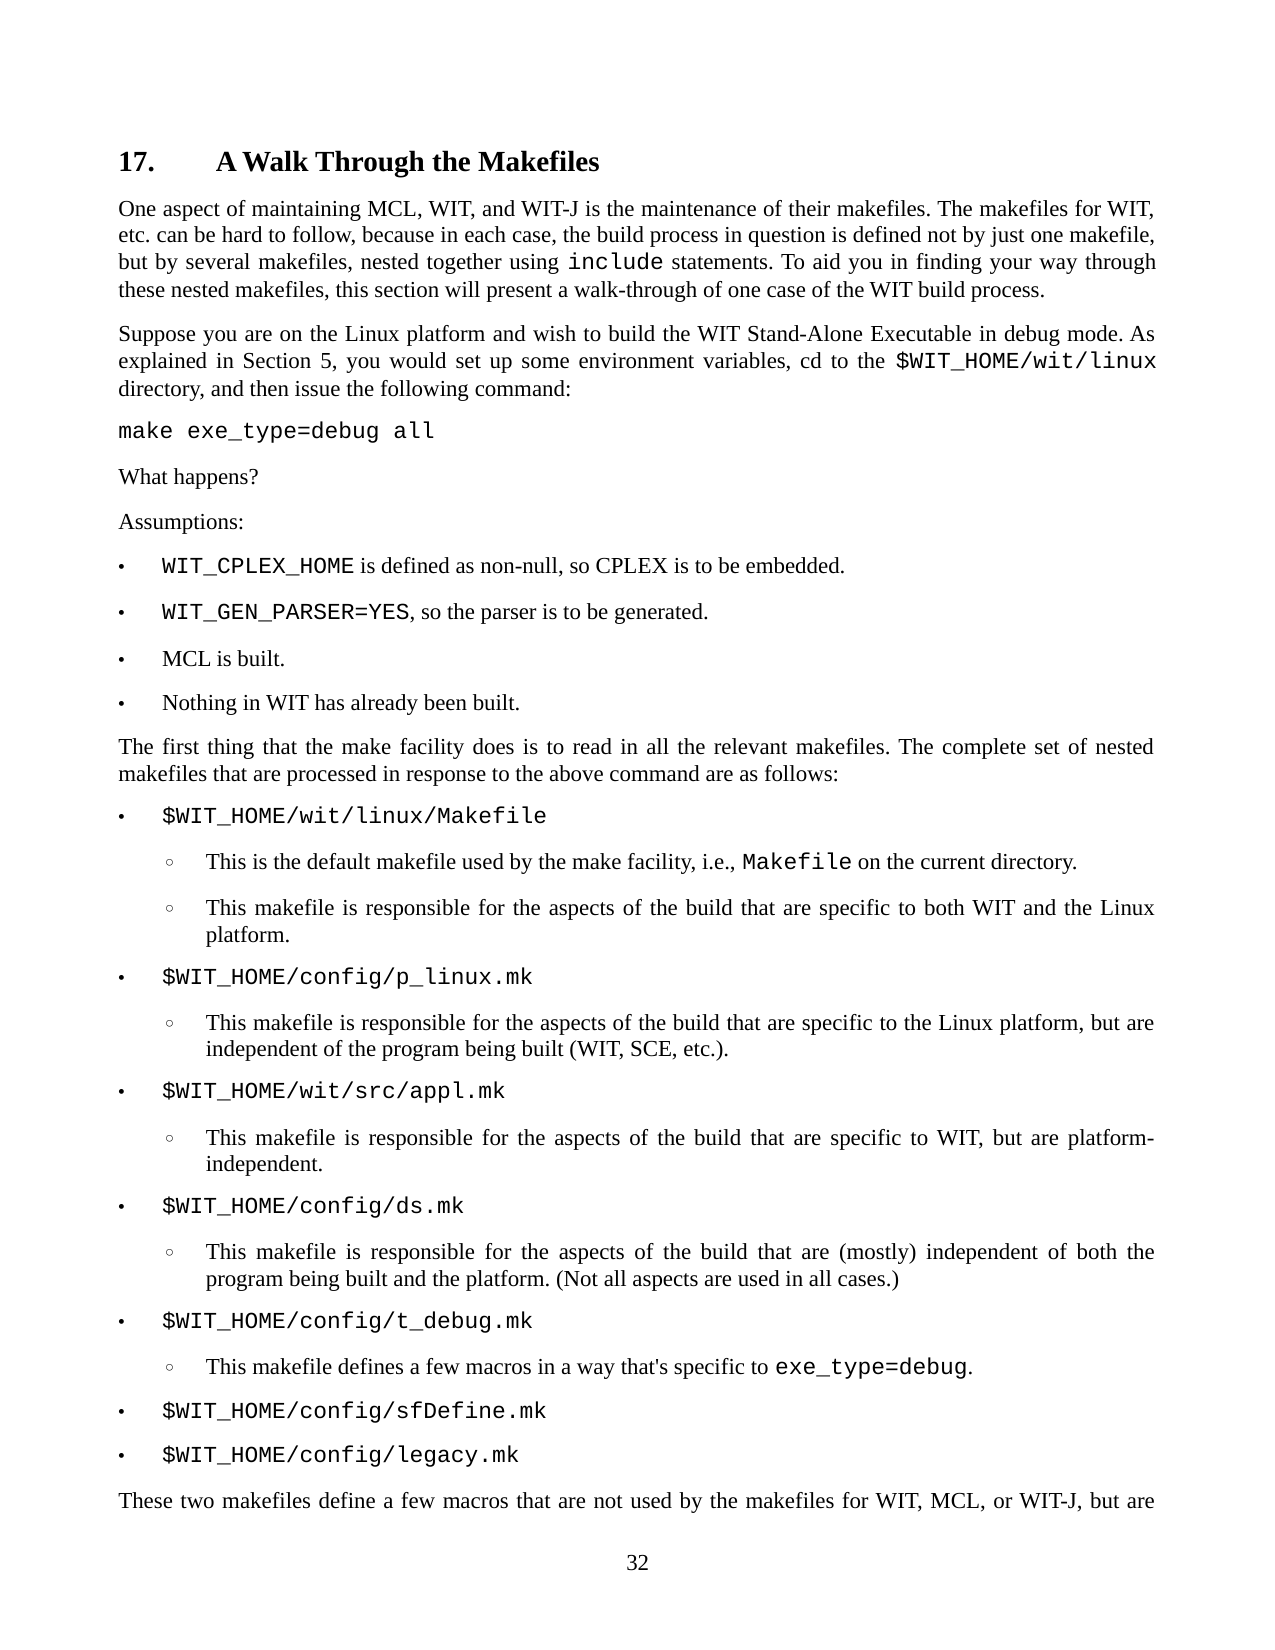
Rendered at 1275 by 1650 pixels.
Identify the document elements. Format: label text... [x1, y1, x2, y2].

list $WIT_HOME/config/ds.mk [118, 1194, 1157, 1220]
text Assumptions: [118, 508, 1157, 534]
list WIT_CPLEX_HOME is defined as non-null, so CPLEX is to be embedded. [118, 552, 1157, 580]
list This makefile is responsible for the aspects of the build that are (mostly) independent of both the program being built and the platform. (Not all aspects are used in all cases.) [162, 1238, 1157, 1291]
text The first thing that the make facility does is to read in all the relevant makefiles. The complete set of nested makefiles that are processed in response to the above command are as follows: [118, 733, 1157, 786]
list This makefile is responsible for the aspects of the build that are specific to WIT, but are platform-independent. [162, 1124, 1157, 1176]
list $WIT_HOME/config/legacy.mk [118, 1443, 1157, 1469]
list This makefile is responsible for the aspects of the build that are specific to both WIT and the Linux platform. [162, 894, 1157, 947]
list $WIT_HOME/wit/src/appl.mk [118, 1080, 1157, 1106]
list Nothing in WIT has already been built. [118, 689, 1157, 715]
text make exe_type=debug all [118, 419, 1157, 445]
list $WIT_HOME/config/t_debug.mk [118, 1309, 1157, 1335]
text Suppose you are on the Linux platform and wish to build the WIT Stand-Alone Executable in debug mode. As explained in Section 5, you would set up some environment variables, cd to the $WIT_HOME/wit/linux directory, and then issue the following command: [118, 321, 1157, 401]
text These two makefiles define a few macros that are not used by the makefiles for WIT, MCL, or WIT-J, but are [118, 1487, 1157, 1514]
subtitle A Walk Through the Makefiles [118, 144, 1157, 177]
list $WIT_HOME/config/p_linux.mk [118, 965, 1157, 991]
list MCL is built. [118, 645, 1157, 671]
list WIT_GEN_PARSER=YES, so the parser is to be generated. [118, 598, 1157, 627]
list $WIT_HOME/wit/linux/Makefile [118, 804, 1157, 830]
list This makefile defines a few macros in a way that's specific to exe_type=debug. [162, 1353, 1157, 1381]
list This is the default makefile used by the make facility, i.e., Makefile on the current directory. [162, 848, 1157, 876]
list $WIT_HOME/config/sfDefine.mk [118, 1399, 1157, 1425]
list This makefile is responsible for the aspects of the build that are specific to the Linux platform, but are independent of the program being built (WIT, SCE, etc.). [162, 1009, 1157, 1062]
text One aspect of maintaining MCL, WIT, and WIT-J is the maintenance of their makefiles. The makefiles for WIT, etc. can be hard to follow, because in each case, the build process in question is defined not by just one makefile, but by several makefiles, nested together using include statements. To aid you in finding your way through these nested makefiles, this section will present a walk-through of one case of the WIT build process. [118, 195, 1157, 302]
text What happens? [118, 463, 1157, 490]
